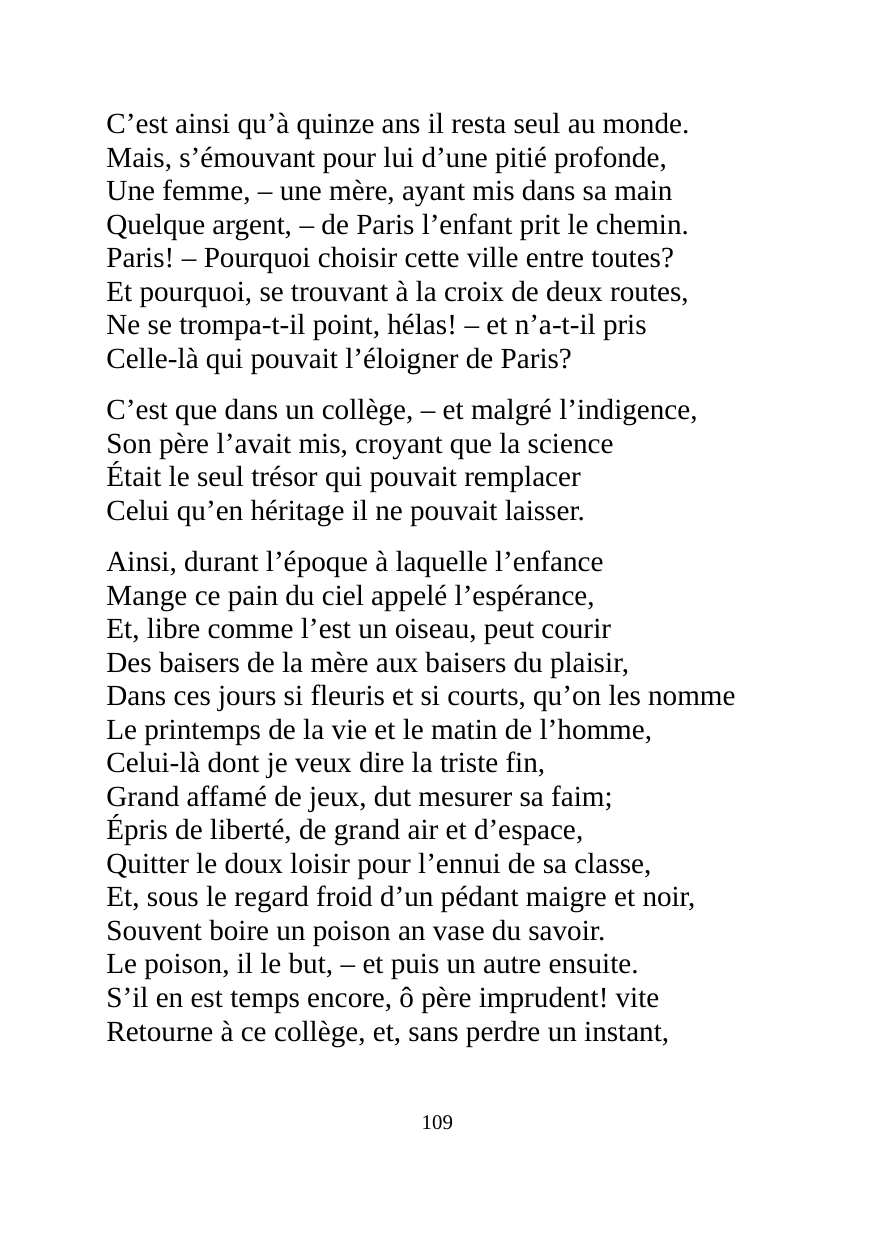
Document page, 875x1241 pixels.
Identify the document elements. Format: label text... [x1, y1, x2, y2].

text C’est que dans un collège, ‒ et malgré l’indigence, Son père l’avait mis, croyant que la science Était le seul trésor qui pouvait remplacer Celui qu’en héritage il ne pouvait laisser. [106, 392, 768, 526]
text Ainsi, durant l’époque à laquelle l’enfance Mange ce pain du ciel appelé l’espérance, Et, libre comme l’est un oiseau, peut courir Des baisers de la mère aux baisers du plaisir, Dans ces jours si fleuris et si courts, qu’on les nomme Le printemps de la vie et le matin de l’homme, Celui-là dont je veux dire la triste fin, Grand affamé de jeux, dut mesurer sa faim; Épris de liberté, de grand air et d’espace, Quitter le doux loisir pour l’ennui de sa classe, Et, sous le regard froid d’un pédant maigre et noir, Souvent boire un poison an vase du savoir. Le poison, il le but, ‒ et puis un autre ensuite. S’il en est temps encore, ô père imprudent! vite Retourne à ce collège, et, sans perdre un instant, [106, 544, 768, 1047]
text C’est ainsi qu’à quinze ans il resta seul au monde. Mais, s’émouvant pour lui d’une pitié profonde, Une femme, ‒ une mère, ayant mis dans sa main Quelque argent, ‒ de Paris l’enfant prit le chemin. Paris! ‒ Pourquoi choisir cette ville entre toutes? Et pourquoi, se trouvant à la croix de deux routes, Ne se trompa-t-il point, hélas! ‒ et n’a-t-il pris Celle-là qui pouvait l’éloigner de Paris? [106, 106, 768, 374]
